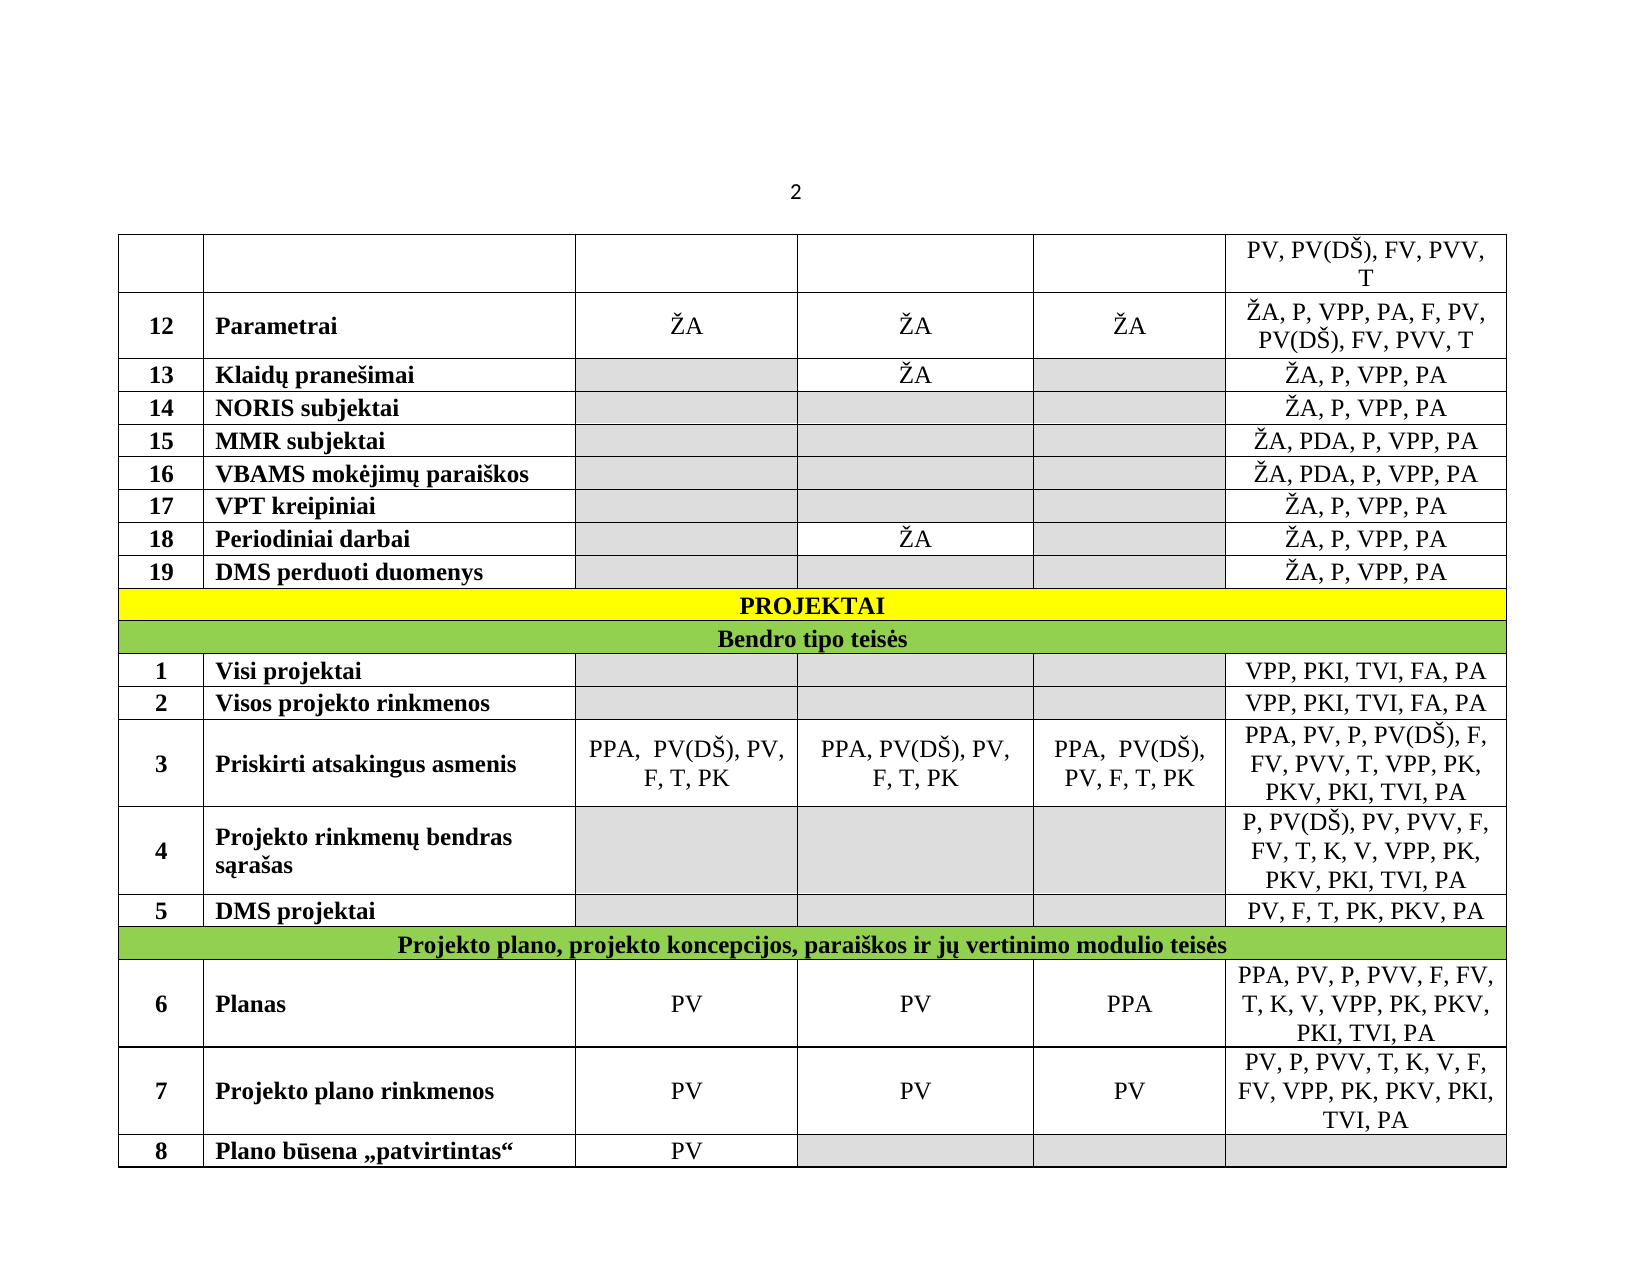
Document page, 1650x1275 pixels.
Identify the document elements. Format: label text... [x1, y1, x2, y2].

table_cell Planas [204, 960, 575, 1046]
table_cell Visi projektai [204, 654, 575, 686]
table_cell [798, 457, 1033, 489]
table_cell ŽA, P, VPP, PA [1226, 523, 1506, 555]
table_cell [1034, 654, 1225, 686]
table_cell ŽA [798, 293, 1033, 358]
table_cell PV, PV(DŠ), FV, PVV, T [1226, 235, 1506, 292]
table_cell [576, 490, 797, 522]
table_cell PV, P, PVV, T, K, V, F, FV, VPP, PK, PKV, PKI, TVI, PA [1226, 1048, 1506, 1134]
table_cell 13 [119, 359, 203, 391]
table_cell PV [798, 960, 1033, 1046]
table_cell 4 [119, 807, 203, 893]
table_cell [798, 654, 1033, 686]
table_cell 1 [119, 654, 203, 686]
table_cell 16 [119, 457, 203, 489]
table_cell PPA, PV, P, PV(DŠ), F, FV, PVV, T, VPP, PK, PKV, PKI, TVI, PA [1226, 720, 1506, 806]
table_cell Visos projekto rinkmenos [204, 687, 575, 719]
table_cell [1034, 556, 1225, 588]
table_cell 14 [119, 392, 203, 423]
table_cell PV [576, 1135, 797, 1166]
table_cell [798, 425, 1033, 456]
table_cell NORIS subjektai [204, 392, 575, 423]
table_cell ŽA [1034, 293, 1225, 358]
table_cell 8 [119, 1135, 203, 1166]
table_cell 3 [119, 720, 203, 806]
table_cell [798, 235, 1033, 292]
table_cell ŽA, P, VPP, PA [1226, 490, 1506, 522]
table_cell PV [576, 960, 797, 1046]
table_cell 12 [119, 293, 203, 358]
table_cell ŽA, P, VPP, PA, F, PV, PV(DŠ), FV, PVV, T [1226, 293, 1506, 358]
table_cell [798, 556, 1033, 588]
table_cell [576, 556, 797, 588]
table_cell 6 [119, 960, 203, 1046]
table_cell VPT kreipiniai [204, 490, 575, 522]
table_cell DMS projektai [204, 895, 575, 926]
table_cell [1226, 1135, 1506, 1166]
table_cell [1034, 359, 1225, 391]
table_cell VBAMS mokėjimų paraiškos [204, 457, 575, 489]
table_cell PPA, PV(DŠ), PV, F, T, PK [1034, 720, 1225, 806]
table_cell ŽA, P, VPP, PA [1226, 392, 1506, 423]
table_cell ŽA [798, 359, 1033, 391]
table_cell ŽA, PDA, P, VPP, PA [1226, 457, 1506, 489]
table_cell [1034, 687, 1225, 719]
table_cell 19 [119, 556, 203, 588]
table_cell [204, 235, 575, 292]
table_cell Priskirti atsakingus asmenis [204, 720, 575, 806]
table_cell Plano būsena „patvirtintas“ [204, 1135, 575, 1166]
table_cell PPA, PV(DŠ), PV, F, T, PK [576, 720, 797, 806]
table_cell ŽA [576, 293, 797, 358]
table_cell PROJEKTAI [119, 589, 1506, 620]
table_cell [798, 490, 1033, 522]
table_cell [1034, 1135, 1225, 1166]
table_cell 5 [119, 895, 203, 926]
table_cell [1034, 807, 1225, 893]
table_cell [576, 523, 797, 555]
table_cell Bendro tipo teisės [119, 621, 1506, 653]
table_cell [576, 687, 797, 719]
table_cell VPP, PKI, TVI, FA, PA [1226, 687, 1506, 719]
table_cell Klaidų pranešimai [204, 359, 575, 391]
table_cell [1034, 425, 1225, 456]
table_cell [576, 425, 797, 456]
table_cell [1034, 490, 1225, 522]
table_cell [119, 235, 203, 292]
table_cell Projekto plano, projekto koncepcijos, paraiškos ir jų vertinimo modulio teisės [119, 927, 1506, 959]
table_cell [1034, 392, 1225, 423]
table_cell ŽA [798, 523, 1033, 555]
table_cell Projekto rinkmenų bendras sąrašas [204, 807, 575, 893]
table_cell Parametrai [204, 293, 575, 358]
table_cell ŽA, P, VPP, PA [1226, 359, 1506, 391]
table_cell PPA, PV(DŠ), PV, F, T, PK [798, 720, 1033, 806]
table_cell [576, 457, 797, 489]
table_cell Projekto plano rinkmenos [204, 1048, 575, 1134]
table_cell PPA [1034, 960, 1225, 1046]
table_cell [798, 895, 1033, 926]
table_cell MMR subjektai [204, 425, 575, 456]
table_cell [576, 359, 797, 391]
table_cell VPP, PKI, TVI, FA, PA [1226, 654, 1506, 686]
table_cell [576, 895, 797, 926]
table_cell [576, 807, 797, 893]
table_cell 18 [119, 523, 203, 555]
table_cell [576, 392, 797, 423]
table_cell 2 [119, 687, 203, 719]
table_cell 7 [119, 1048, 203, 1134]
table_cell PV, F, T, PK, PKV, PA [1226, 895, 1506, 926]
table_cell PV [1034, 1048, 1225, 1134]
table_cell [798, 687, 1033, 719]
table_cell [798, 392, 1033, 423]
table_cell [1034, 235, 1225, 292]
table_cell P, PV(DŠ), PV, PVV, F, FV, T, K, V, VPP, PK, PKV, PKI, TVI, PA [1226, 807, 1506, 893]
table_cell [798, 1135, 1033, 1166]
table_cell Periodiniai darbai [204, 523, 575, 555]
table_cell [1034, 895, 1225, 926]
table_cell ŽA, P, VPP, PA [1226, 556, 1506, 588]
table_cell [798, 807, 1033, 893]
table_cell [576, 235, 797, 292]
table_cell PV [576, 1048, 797, 1134]
table_cell PPA, PV, P, PVV, F, FV, T, K, V, VPP, PK, PKV, PKI, TVI, PA [1226, 960, 1506, 1046]
table_cell DMS perduoti duomenys [204, 556, 575, 588]
table_cell 17 [119, 490, 203, 522]
table_cell 15 [119, 425, 203, 456]
table_cell ŽA, PDA, P, VPP, PA [1226, 425, 1506, 456]
table_cell PV [798, 1048, 1033, 1134]
table_cell [576, 654, 797, 686]
table_cell [1034, 457, 1225, 489]
table_cell [1034, 523, 1225, 555]
